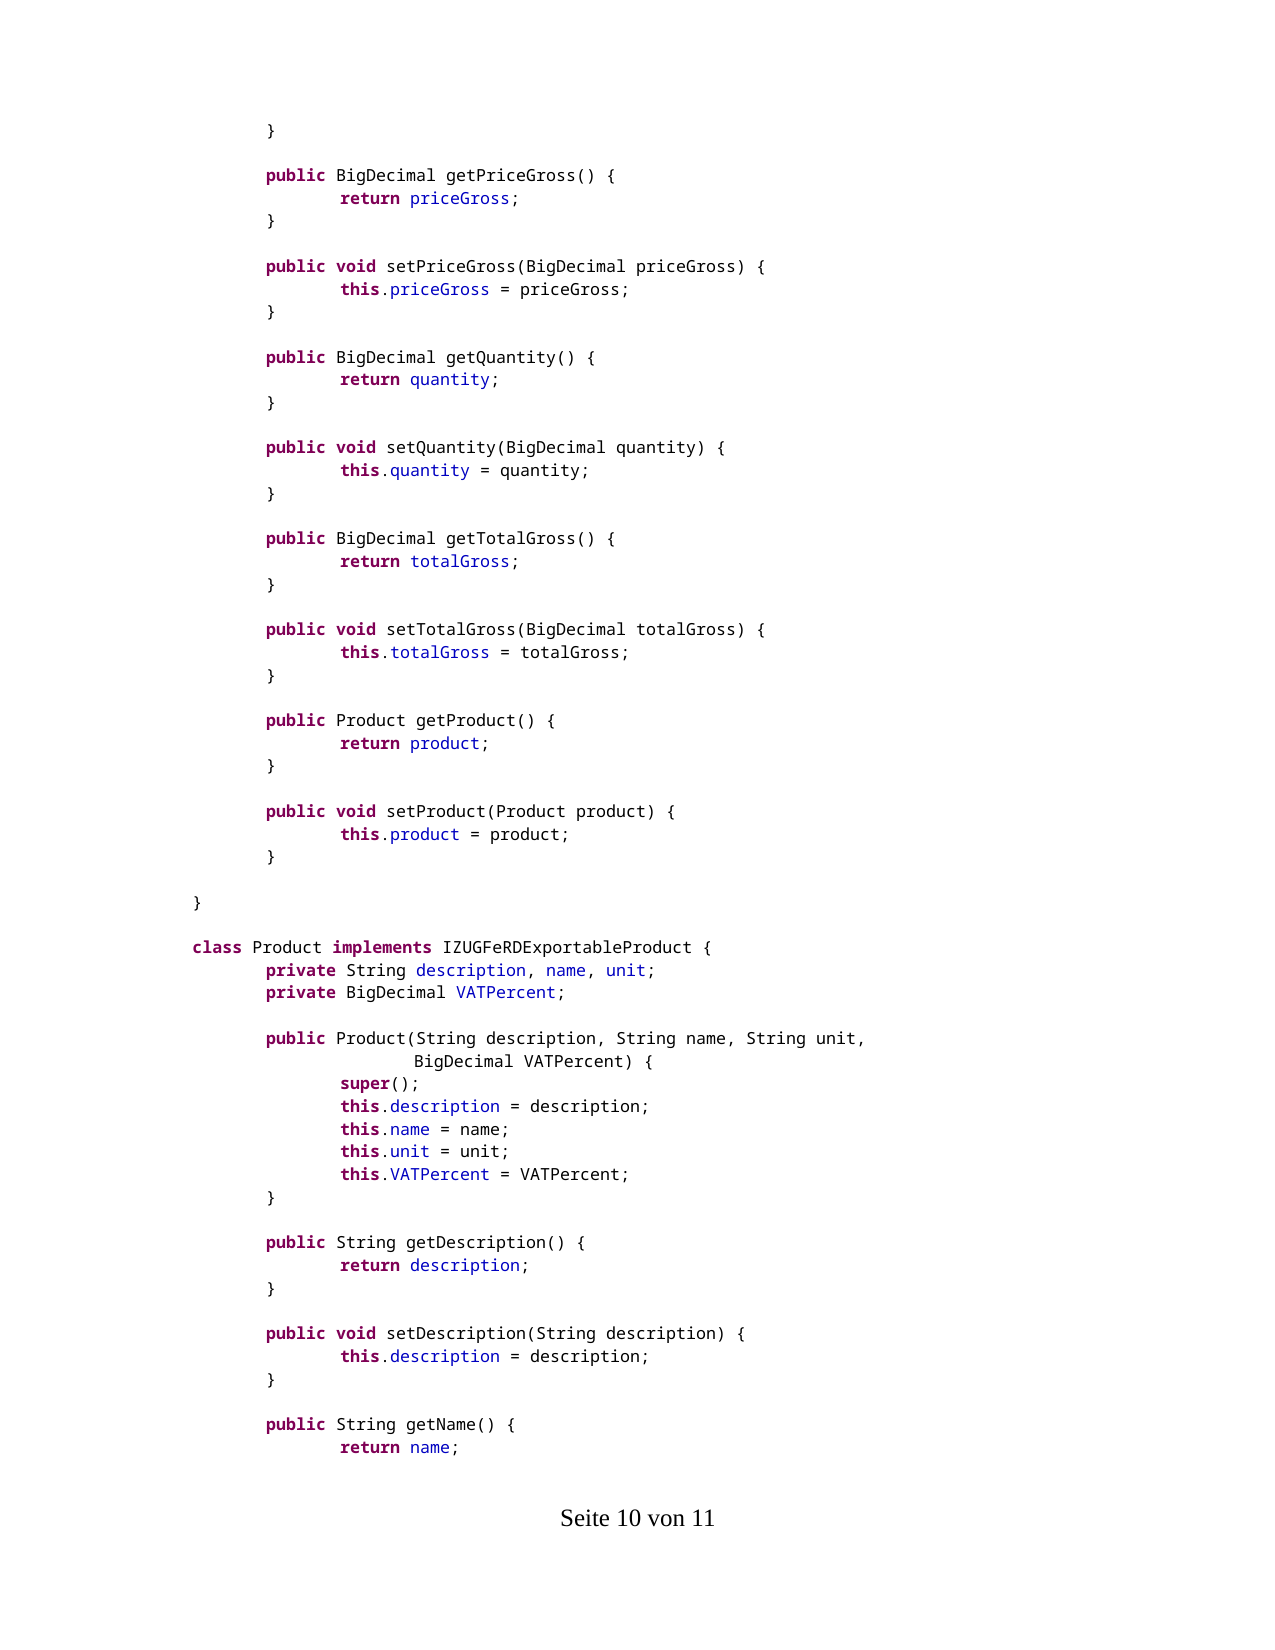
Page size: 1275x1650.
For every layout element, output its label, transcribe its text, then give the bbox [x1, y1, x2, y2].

text this.name = name; [118, 1117, 1157, 1140]
text this.product = product; [118, 822, 1157, 845]
text public void setPriceGross(BigDecimal priceGross) { [118, 254, 1157, 277]
text public Product getProduct() { [118, 708, 1157, 731]
text this.description = description; [118, 1344, 1157, 1367]
text } [118, 572, 1157, 595]
text this.totalGross = totalGross; [118, 640, 1157, 663]
text public void setProduct(Product product) { [118, 799, 1157, 822]
text this.description = description; [118, 1094, 1157, 1117]
text public String getName() { [118, 1412, 1157, 1435]
text class Product implements IZUGFeRDExportableProduct { [118, 936, 1157, 958]
text this.unit = unit; [118, 1140, 1157, 1163]
text public String getDescription() { [118, 1231, 1157, 1253]
text } [118, 1276, 1157, 1299]
text } [118, 1367, 1157, 1390]
text this.quantity = quantity; [118, 459, 1157, 481]
text public BigDecimal getPriceGross() { [118, 163, 1157, 186]
text this.priceGross = priceGross; [118, 277, 1157, 300]
text } [118, 118, 1157, 141]
text BigDecimal VATPercent) { [118, 1049, 1157, 1072]
text private String description, name, unit; [118, 958, 1157, 981]
text public void setTotalGross(BigDecimal totalGross) { [118, 618, 1157, 640]
text return quantity; [118, 368, 1157, 391]
text public BigDecimal getTotalGross() { [118, 527, 1157, 549]
text } [118, 300, 1157, 322]
text } [118, 890, 1157, 913]
text return name; [118, 1435, 1157, 1458]
text } [118, 481, 1157, 504]
text } [118, 754, 1157, 777]
text } [118, 845, 1157, 867]
text public void setQuantity(BigDecimal quantity) { [118, 436, 1157, 459]
text this.VATPercent = VATPercent; [118, 1163, 1157, 1185]
text return description; [118, 1253, 1157, 1276]
text return totalGross; [118, 549, 1157, 572]
text super(); [118, 1072, 1157, 1094]
text public Product(String description, String name, String unit, [118, 1026, 1157, 1049]
text } [118, 663, 1157, 686]
text } [118, 209, 1157, 232]
text } [118, 1185, 1157, 1208]
text public void setDescription(String description) { [118, 1322, 1157, 1344]
text return product; [118, 731, 1157, 754]
text return priceGross; [118, 186, 1157, 209]
text public BigDecimal getQuantity() { [118, 345, 1157, 368]
text } [118, 391, 1157, 413]
text private BigDecimal VATPercent; [118, 981, 1157, 1004]
